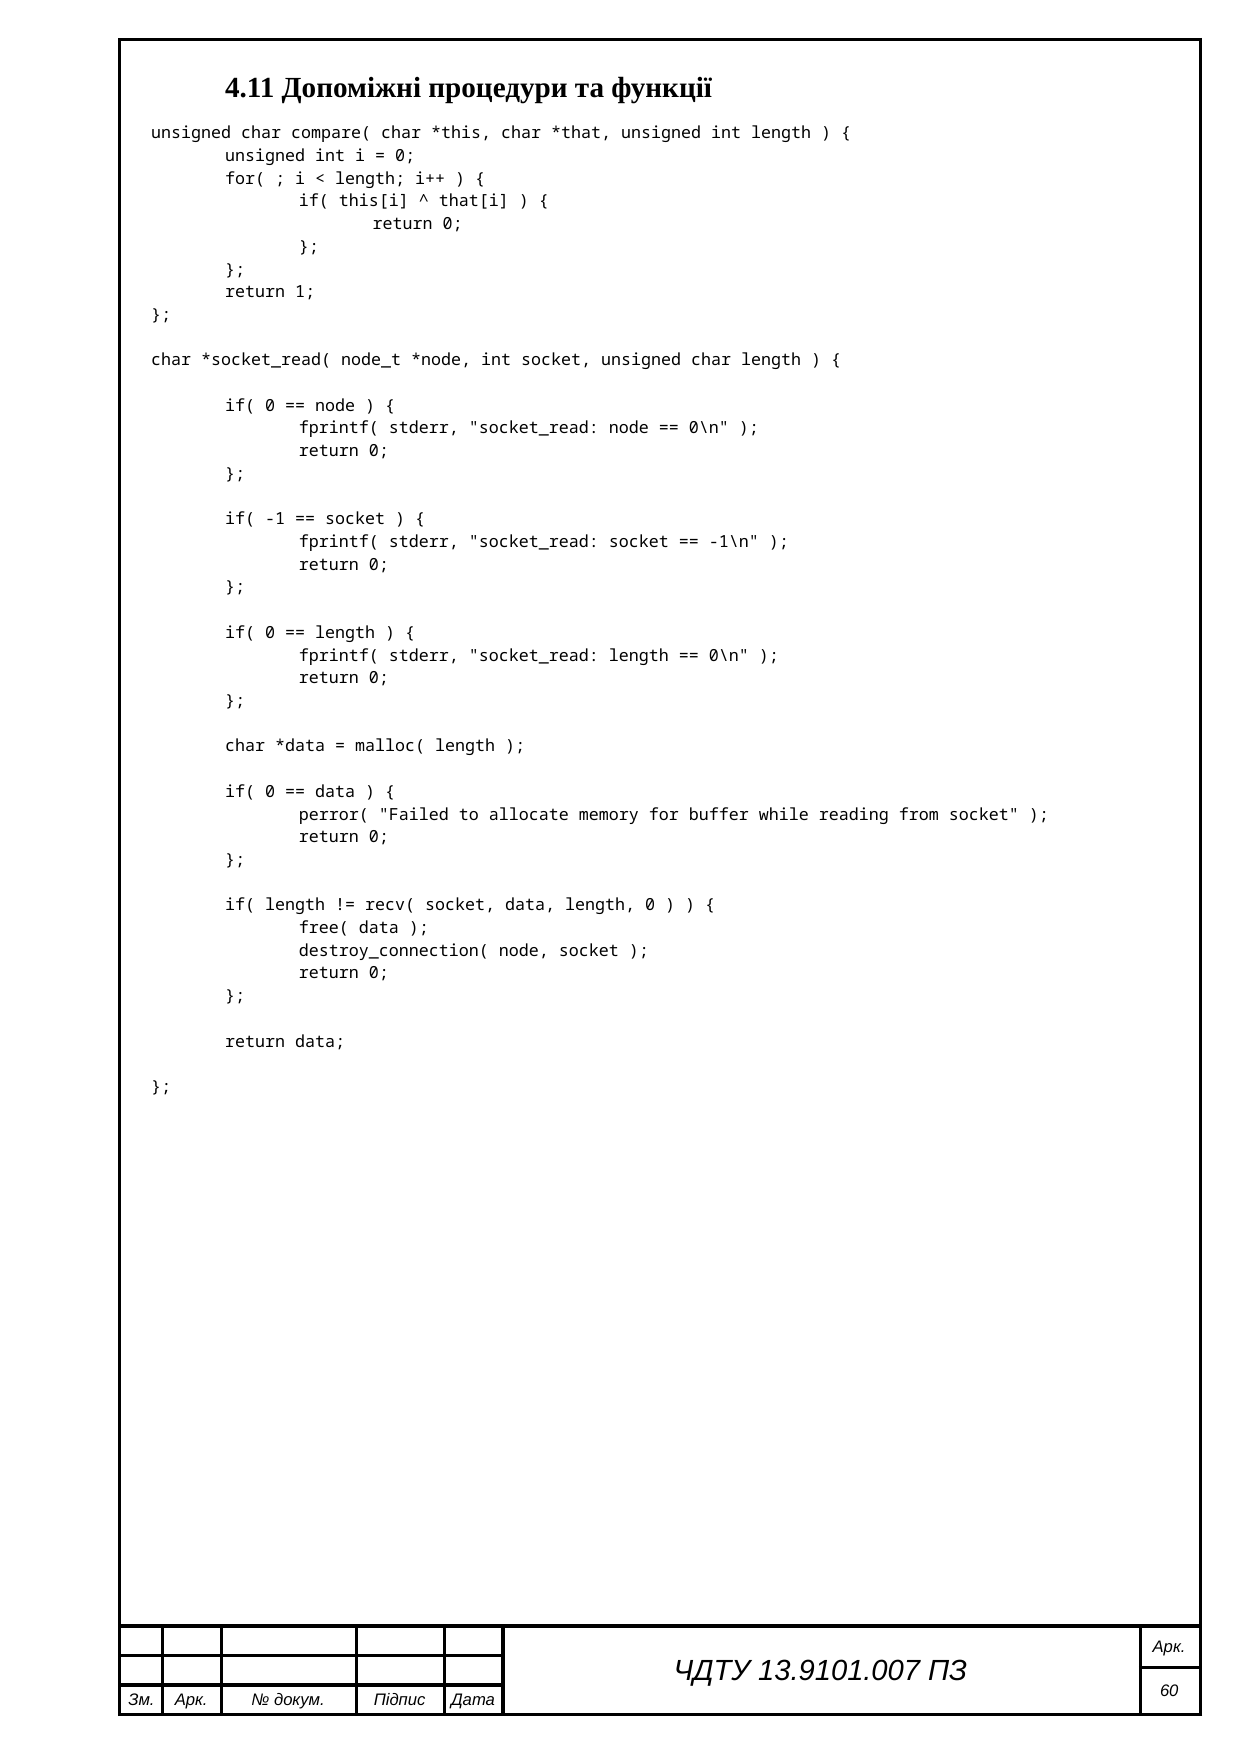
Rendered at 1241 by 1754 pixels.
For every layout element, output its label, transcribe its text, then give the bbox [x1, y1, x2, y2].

text unsigned int i = 0; [151, 143, 1170, 166]
text unsigned char compare( char *this, char *that, unsigned int length ) { [151, 121, 1170, 143]
text destroy_connection( node, socket ); [151, 938, 1170, 961]
text return 0; [151, 552, 1170, 575]
text fprintf( stderr, "socket_read: node == 0\n" ); [151, 416, 1170, 439]
text }; [151, 461, 1170, 484]
text }; [151, 302, 1170, 325]
text free( data ); [151, 916, 1170, 938]
text if( this[i] ^ that[i] ) { [151, 189, 1170, 212]
text perror( "Failed to allocate memory for buffer while reading from socket" ); [151, 802, 1170, 825]
text fprintf( stderr, "socket_read: length == 0\n" ); [151, 643, 1170, 666]
text if( length != recv( socket, data, length, 0 ) ) { [151, 893, 1170, 916]
text return 1; [151, 280, 1170, 302]
text if( 0 == data ) { [151, 779, 1170, 802]
text }; [151, 1074, 1170, 1097]
text char *socket_read( node_t *node, int socket, unsigned char length ) { [151, 348, 1170, 371]
text return 0; [151, 439, 1170, 461]
text return 0; [151, 825, 1170, 847]
text }; [151, 575, 1170, 598]
text return 0; [151, 961, 1170, 984]
text if( 0 == length ) { [151, 620, 1170, 643]
text return data; [151, 1029, 1170, 1052]
text }; [151, 984, 1170, 1006]
text char *data = malloc( length ); [151, 734, 1170, 757]
text if( 0 == node ) { [151, 393, 1170, 416]
text if( -1 == socket ) { [151, 507, 1170, 529]
text }; [151, 257, 1170, 280]
text 4.11 Допоміжні процедури та функції [151, 71, 1170, 104]
text }; [151, 234, 1170, 257]
text }; [151, 688, 1170, 711]
text return 0; [151, 666, 1170, 688]
text fprintf( stderr, "socket_read: socket == -1\n" ); [151, 529, 1170, 552]
text }; [151, 847, 1170, 870]
text for( ; i < length; i++ ) { [151, 166, 1170, 189]
text return 0; [151, 212, 1170, 234]
